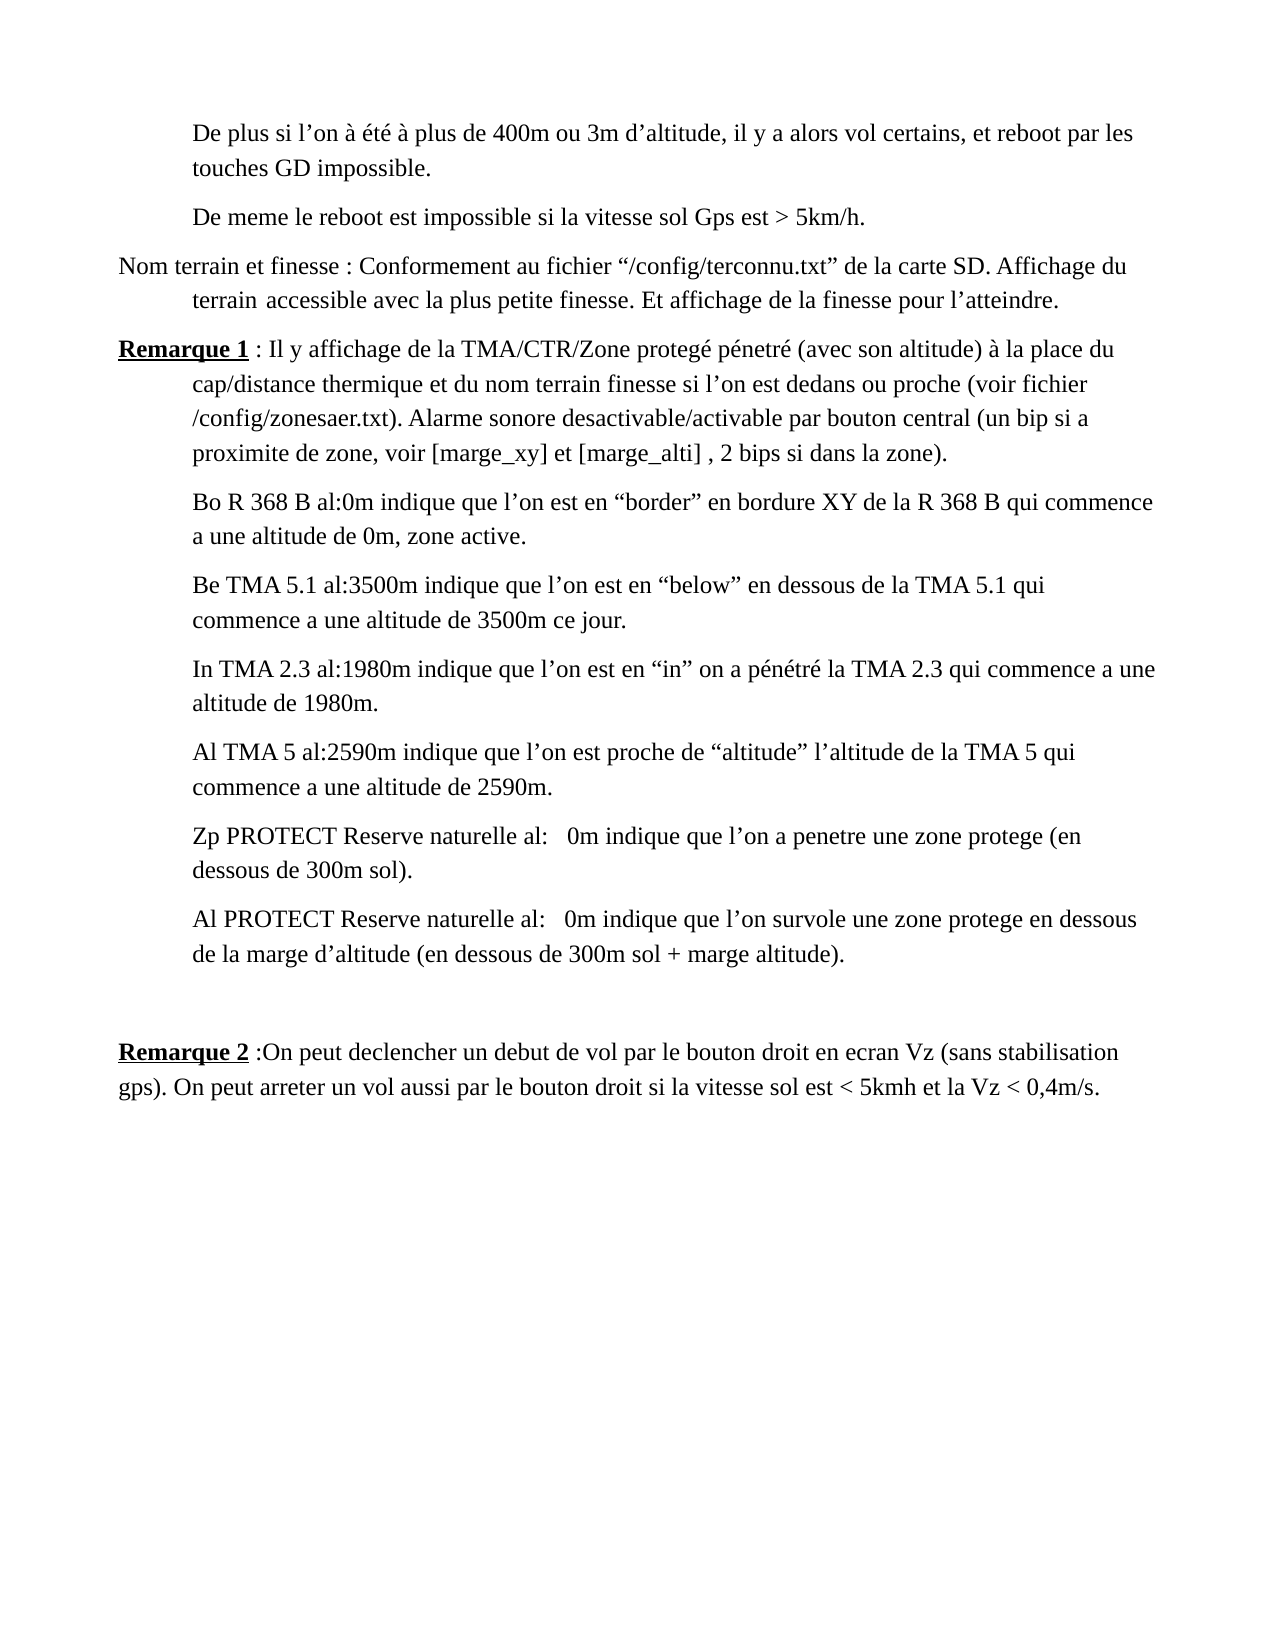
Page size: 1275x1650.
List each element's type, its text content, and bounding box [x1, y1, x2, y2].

text Al PROTECT Reserve naturelle al: 0m indique que l’on survole une zone protege en dessous de la marge d’altitude (en dessous de 300m sol + marge altitude). [118, 904, 1157, 968]
text Nom terrain et finesse : Conformement au fichier “/config/terconnu.txt” de la carte SD. Affichage du terrain accessible avec la plus petite finesse. Et affichage de la finesse pour l’atteindre. [118, 251, 1157, 314]
text Remarque 1 : Il y affichage de la TMA/CTR/Zone protegé pénetré (avec son altitude) à la place du cap/distance thermique et du nom terrain finesse si l’on est dedans ou proche (voir fichier /config/zonesaer.txt). Alarme sonore desactivable/activable par bouton central (un bip si a proximite de zone, voir [marge_xy] et [marge_alti] , 2 bips si dans la zone). [118, 334, 1157, 466]
text Bo R 368 B al:0m indique que l’on est en “border” en bordure XY de la R 368 B qui commence a une altitude de 0m, zone active. [118, 487, 1157, 550]
text Al TMA 5 al:2590m indique que l’on est proche de “altitude” l’altitude de la TMA 5 qui commence a une altitude de 2590m. [118, 737, 1157, 801]
text De plus si l’on à été à plus de 400m ou 3m d’altitude, il y a alors vol certains, et reboot par les touches GD impossible. [118, 118, 1157, 181]
text De meme le reboot est impossible si la vitesse sol Gps est > 5km/h. [118, 202, 1157, 230]
text In TMA 2.3 al:1980m indique que l’on est en “in” on a pénétré la TMA 2.3 qui commence a une altitude de 1980m. [118, 654, 1157, 717]
text Be TMA 5.1 al:3500m indique que l’on est en “below” en dessous de la TMA 5.1 qui commence a une altitude de 3500m ce jour. [118, 570, 1157, 633]
text Remarque 2 :On peut declencher un debut de vol par le bouton droit en ecran Vz (sans stabilisation gps). On peut arreter un vol aussi par le bouton droit si la vitesse sol est < 5kmh et la Vz < 0,4m/s. [118, 1037, 1157, 1100]
text Zp PROTECT Reserve naturelle al: 0m indique que l’on a penetre une zone protege (en dessous de 300m sol). [118, 821, 1157, 884]
